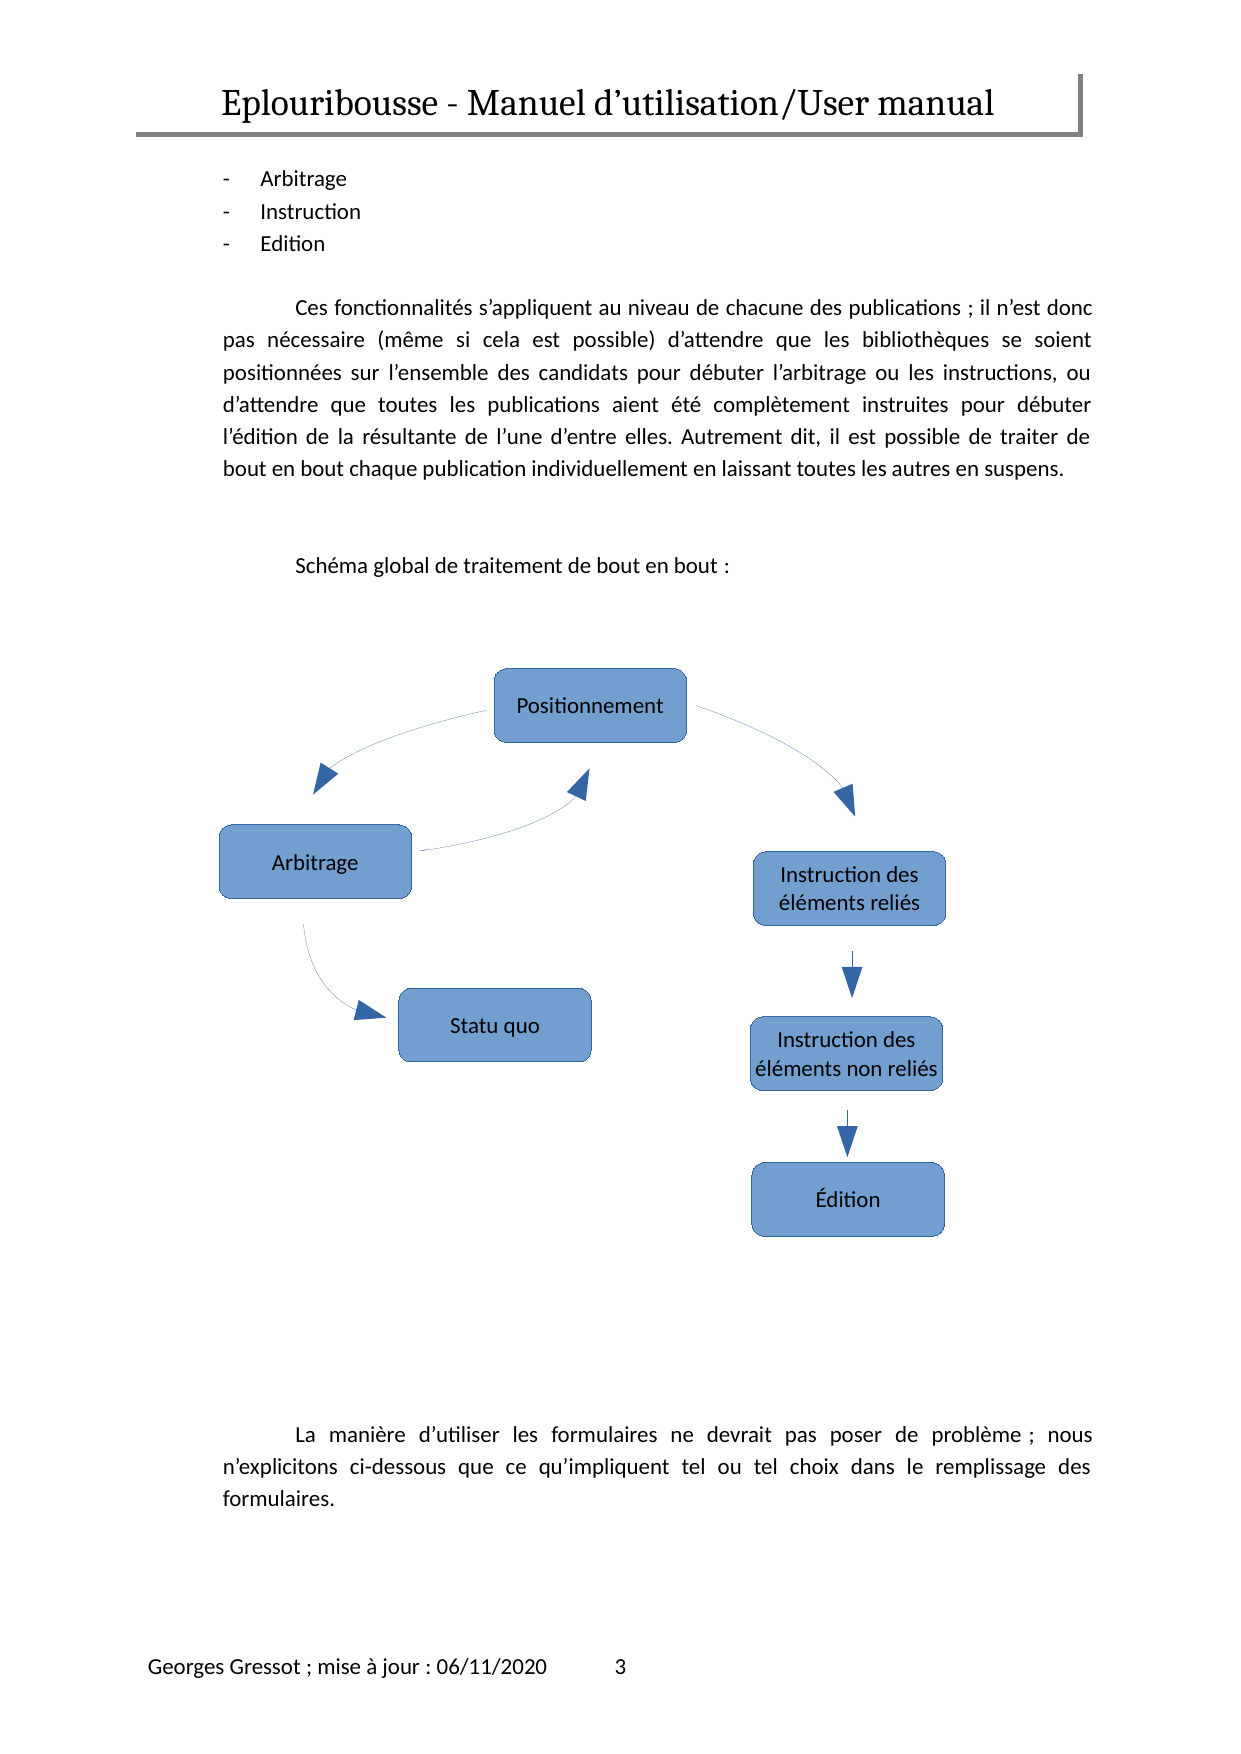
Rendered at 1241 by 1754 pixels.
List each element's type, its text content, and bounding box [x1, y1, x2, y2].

list Arbitrage [223, 164, 1093, 193]
list Instruction [223, 197, 1093, 225]
list Ces fonctionnalités s’appliquent au niveau de chacune des publications ; il n’est donc pas nécessaire (même si cela est possible) d’attendre que les bibliothèques se soient positionnées sur l’ensemble des candidats pour débuter l’arbitrage ou les instructions, ou d’attendre que toutes les publications aient été complètement instruites pour débuter l’édition de la résultante de l’une d’entre elles. Autrement dit, il est possible de traiter de bout en bout chaque publication individuellement en laissant toutes les autres en suspens. [223, 293, 1093, 482]
list Schéma global de traitement de bout en bout : [223, 551, 1093, 579]
list Edition [223, 229, 1093, 257]
list La manière d’utiliser les formulaires ne devrait pas poser de problème ; nous n’explicitons ci-dessous que ce qu’impliquent tel ou tel choix dans le remplissage des formulaires. [223, 1420, 1093, 1512]
